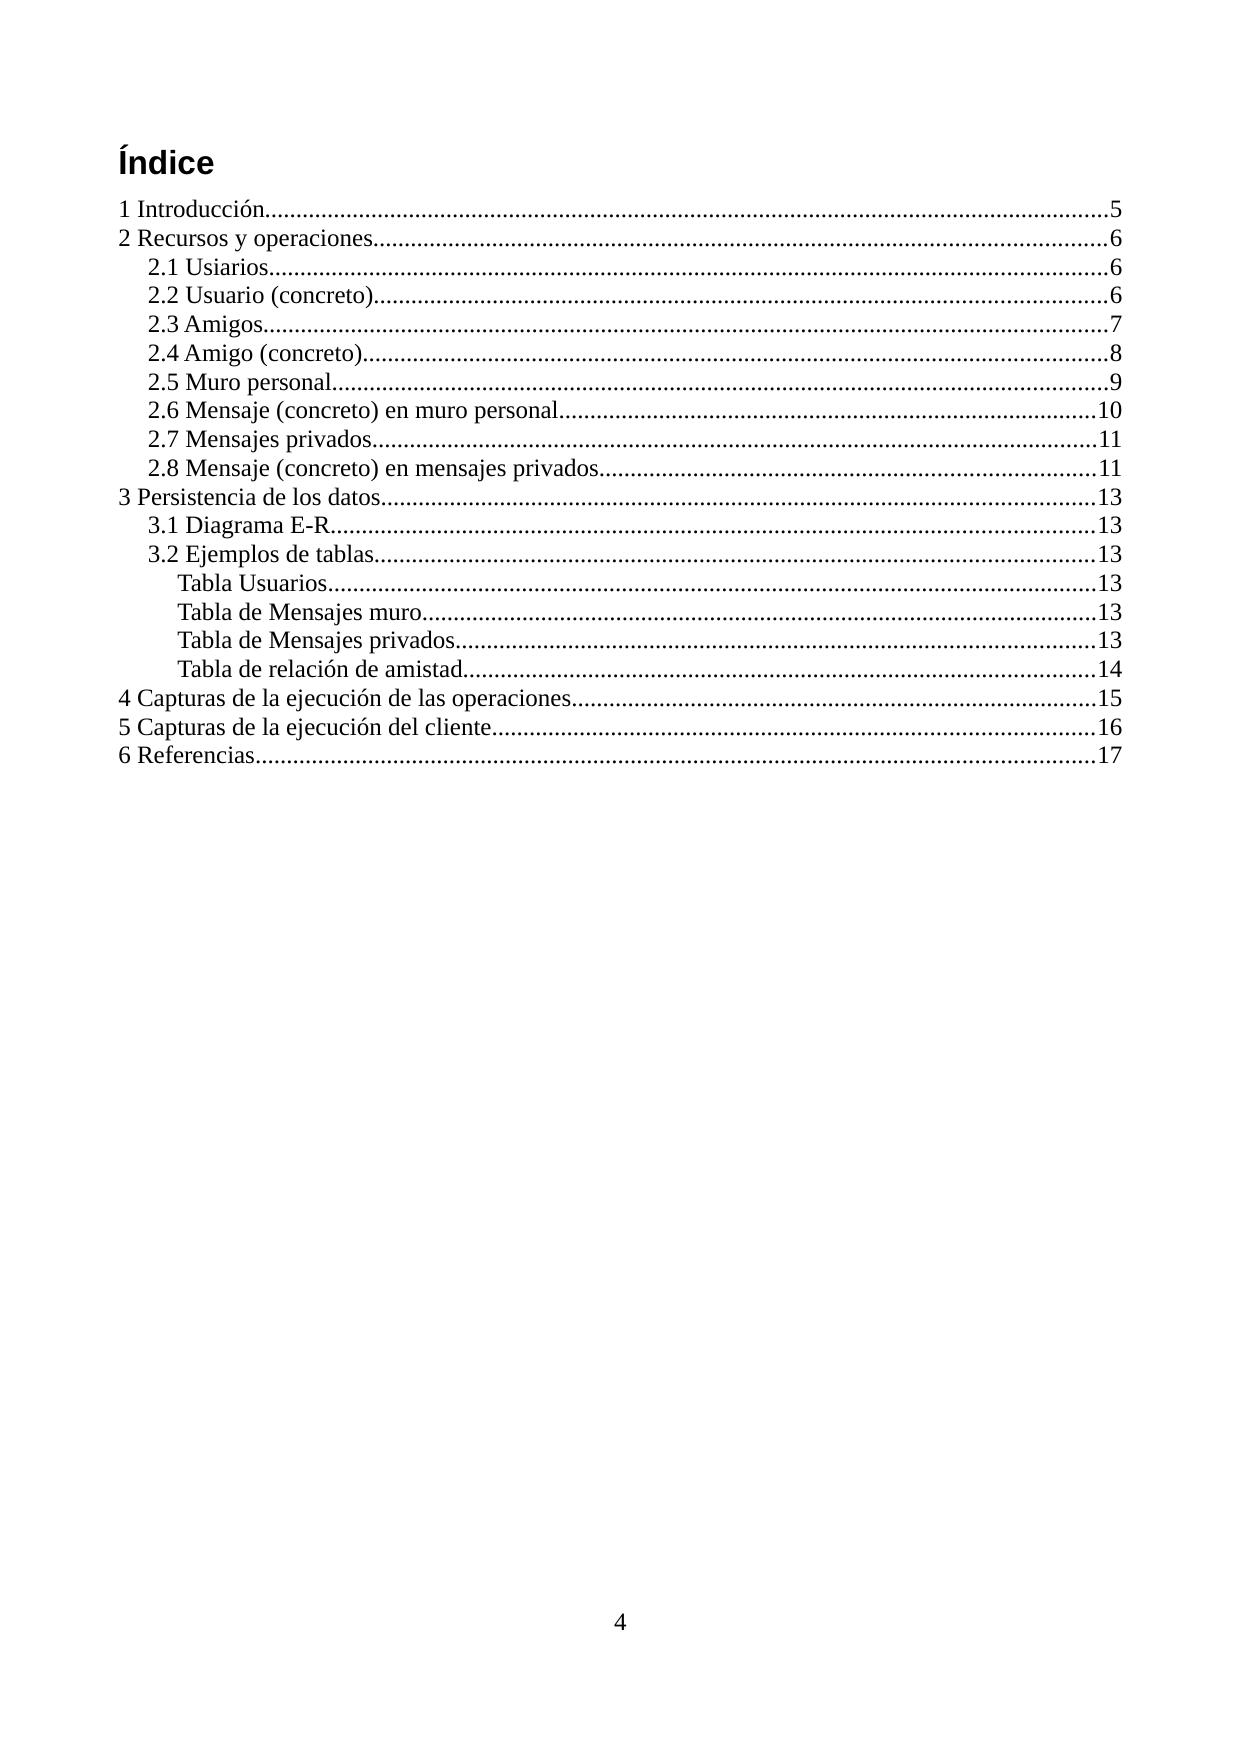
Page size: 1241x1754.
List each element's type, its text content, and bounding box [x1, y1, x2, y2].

text Tabla de Mensajes privados 13 [177, 625, 1122, 654]
text 6 Referencias 17 [118, 740, 1122, 769]
text 3.2 Ejemplos de tablas 13 [148, 539, 1122, 568]
text 3 Persistencia de los datos 13 [118, 482, 1122, 510]
text 2 Recursos y operaciones 6 [118, 223, 1122, 252]
text 1 Introducción 5 [118, 194, 1122, 223]
subtitle Índice [118, 143, 1122, 182]
text 2.4 Amigo (concreto) 8 [148, 338, 1122, 367]
text Tabla de Mensajes muro 13 [177, 597, 1122, 625]
text 2.5 Muro personal 9 [148, 367, 1122, 395]
text 2.2 Usuario (concreto) 6 [148, 280, 1122, 309]
text Tabla de relación de amistad 14 [177, 654, 1122, 683]
text 2.7 Mensajes privados 11 [148, 424, 1122, 453]
text 2.8 Mensaje (concreto) en mensajes privados 11 [148, 453, 1122, 482]
text 3.1 Diagrama E-R 13 [148, 510, 1122, 539]
text 5 Capturas de la ejecución del cliente 16 [118, 712, 1122, 740]
text 2.3 Amigos 7 [148, 309, 1122, 338]
text 4 Capturas de la ejecución de las operaciones 15 [118, 683, 1122, 712]
text Tabla Usuarios 13 [177, 568, 1122, 597]
text 2.6 Mensaje (concreto) en muro personal 10 [148, 395, 1122, 424]
text 2.1 Usiarios 6 [148, 252, 1122, 280]
